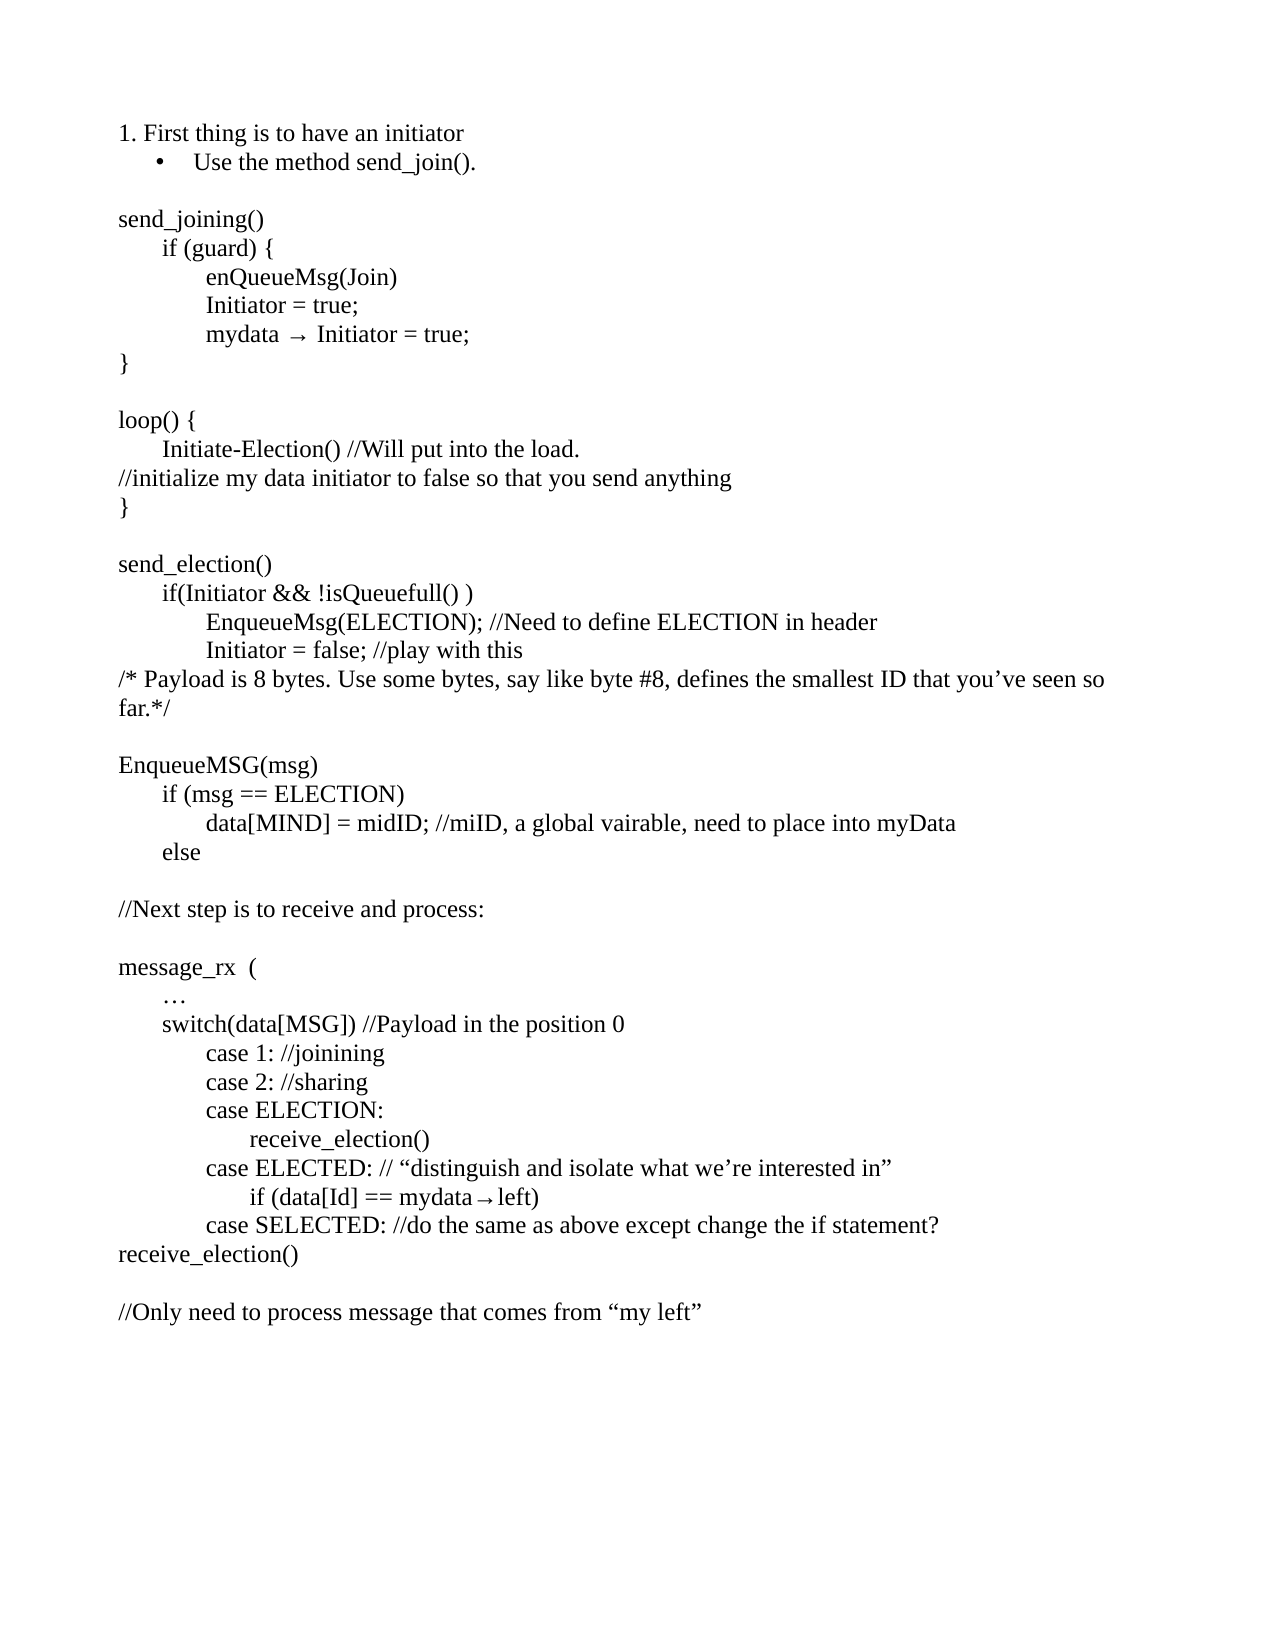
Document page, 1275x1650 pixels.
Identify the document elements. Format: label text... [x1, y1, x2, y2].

text //Only need to process message that comes from “my left” [118, 1297, 1157, 1326]
text } [118, 348, 1157, 377]
text case 1: //joinining [118, 1038, 1157, 1067]
text else [118, 837, 1157, 866]
text switch(data[MSG]) //Payload in the position 0 [118, 1009, 1157, 1038]
text if(Initiator && !isQueuefull() ) [118, 578, 1157, 607]
text receive_election() [118, 1239, 1157, 1268]
text if (msg == ELECTION) [118, 779, 1157, 808]
text enQueueMsg(Join) [118, 262, 1157, 291]
text mydata → Initiator = true; [118, 319, 1157, 348]
text //Next step is to receive and process: [118, 894, 1157, 923]
text Initiator = false; //play with this [118, 636, 1157, 664]
text Initiate-Election() //Will put into the load. [118, 434, 1157, 463]
text … [118, 981, 1157, 1009]
text Initiator = true; [118, 291, 1157, 319]
text data[MIND] = midID; //miID, a global vairable, need to place into myData [118, 808, 1157, 837]
text if (data[Id] == mydata→left) [118, 1182, 1157, 1211]
text if (guard) { [118, 233, 1157, 262]
text case SELECTED: //do the same as above except change the if statement? [118, 1211, 1157, 1239]
text case ELECTED: // “distinguish and isolate what we’re interested in” [118, 1153, 1157, 1182]
list Use the method send_join(). [156, 147, 1157, 176]
text send_election() [118, 549, 1157, 578]
text //initialize my data initiator to false so that you send anything [118, 463, 1157, 492]
text 1. First thing is to have an initiator [118, 118, 1157, 147]
text EnqueueMsg(ELECTION); //Need to define ELECTION in header [118, 607, 1157, 636]
text send_joining() [118, 204, 1157, 233]
text /* Payload is 8 bytes. Use some bytes, say like byte #8, defines the smallest ID that you’ve seen so far.*/ [118, 664, 1157, 722]
text case 2: //sharing [118, 1067, 1157, 1096]
text message_rx ( [118, 952, 1157, 981]
text loop() { [118, 406, 1157, 434]
text } [118, 492, 1157, 521]
text EnqueueMSG(msg) [118, 751, 1157, 779]
text case ELECTION: [118, 1096, 1157, 1124]
text receive_election() [118, 1124, 1157, 1153]
